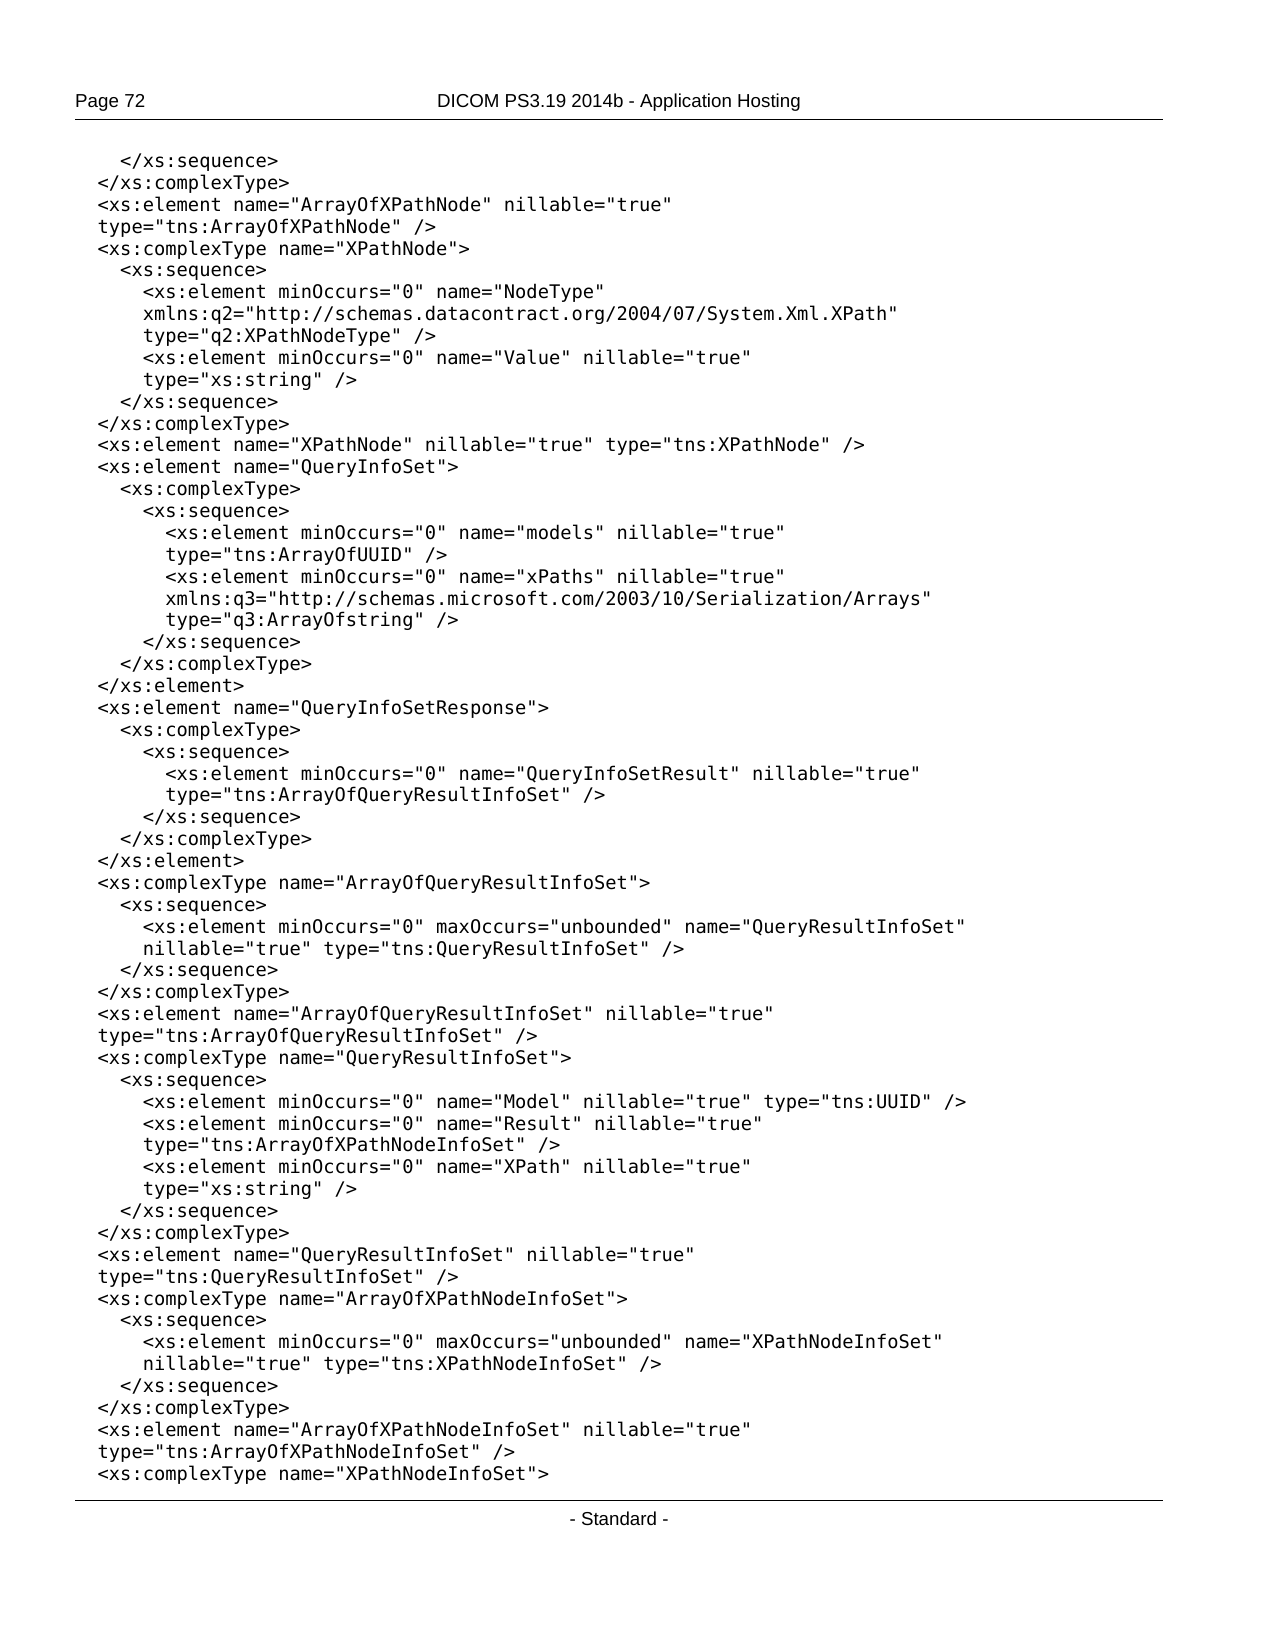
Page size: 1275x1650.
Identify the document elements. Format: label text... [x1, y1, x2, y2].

text </xs:sequence> </xs:complexType> <xs:element name="ArrayOfXPathNode" nillable="true" type="tns:ArrayOfXPathNode" /> <xs:complexType name="XPathNode"> <xs:sequence> <xs:element minOccurs="0" name="NodeType" xmlns:q2="http://schemas.datacontract.org/2004/07/System.Xml.XPath" type="q2:XPathNodeType" /> <xs:element minOccurs="0" name="Value" nillable="true" type="xs:string" /> </xs:sequence> </xs:complexType> <xs:element name="XPathNode" nillable="true" type="tns:XPathNode" /> <xs:element name="QueryInfoSet"> <xs:complexType> <xs:sequence> <xs:element minOccurs="0" name="models" nillable="true" type="tns:ArrayOfUUID" /> <xs:element minOccurs="0" name="xPaths" nillable="true" xmlns:q3="http://schemas.microsoft.com/2003/10/Serialization/Arrays" type="q3:ArrayOfstring" /> </xs:sequence> </xs:complexType> </xs:element> <xs:element name="QueryInfoSetResponse"> <xs:complexType> <xs:sequence> <xs:element minOccurs="0" name="QueryInfoSetResult" nillable="true" type="tns:ArrayOfQueryResultInfoSet" /> </xs:sequence> </xs:complexType> </xs:element> <xs:complexType name="ArrayOfQueryResultInfoSet"> <xs:sequence> <xs:element minOccurs="0" maxOccurs="unbounded" name="QueryResultInfoSet" nillable="true" type="tns:QueryResultInfoSet" /> </xs:sequence> </xs:complexType> <xs:element name="ArrayOfQueryResultInfoSet" nillable="true" type="tns:ArrayOfQueryResultInfoSet" /> <xs:complexType name="QueryResultInfoSet"> <xs:sequence> <xs:element minOccurs="0" name="Model" nillable="true" type="tns:UUID" /> <xs:element minOccurs="0" name="Result" nillable="true" type="tns:ArrayOfXPathNodeInfoSet" /> <xs:element minOccurs="0" name="XPath" nillable="true" type="xs:string" /> </xs:sequence> </xs:complexType> <xs:element name="QueryResultInfoSet" nillable="true" type="tns:QueryResultInfoSet" /> <xs:complexType name="ArrayOfXPathNodeInfoSet"> <xs:sequence> <xs:element minOccurs="0" maxOccurs="unbounded" name="XPathNodeInfoSet" nillable="true" type="tns:XPathNodeInfoSet" /> </xs:sequence> </xs:complexType> <xs:element name="ArrayOfXPathNodeInfoSet" nillable="true" type="tns:ArrayOfXPathNodeInfoSet" /> <xs:complexType name="XPathNodeInfoSet"> [75, 150, 1162, 1484]
